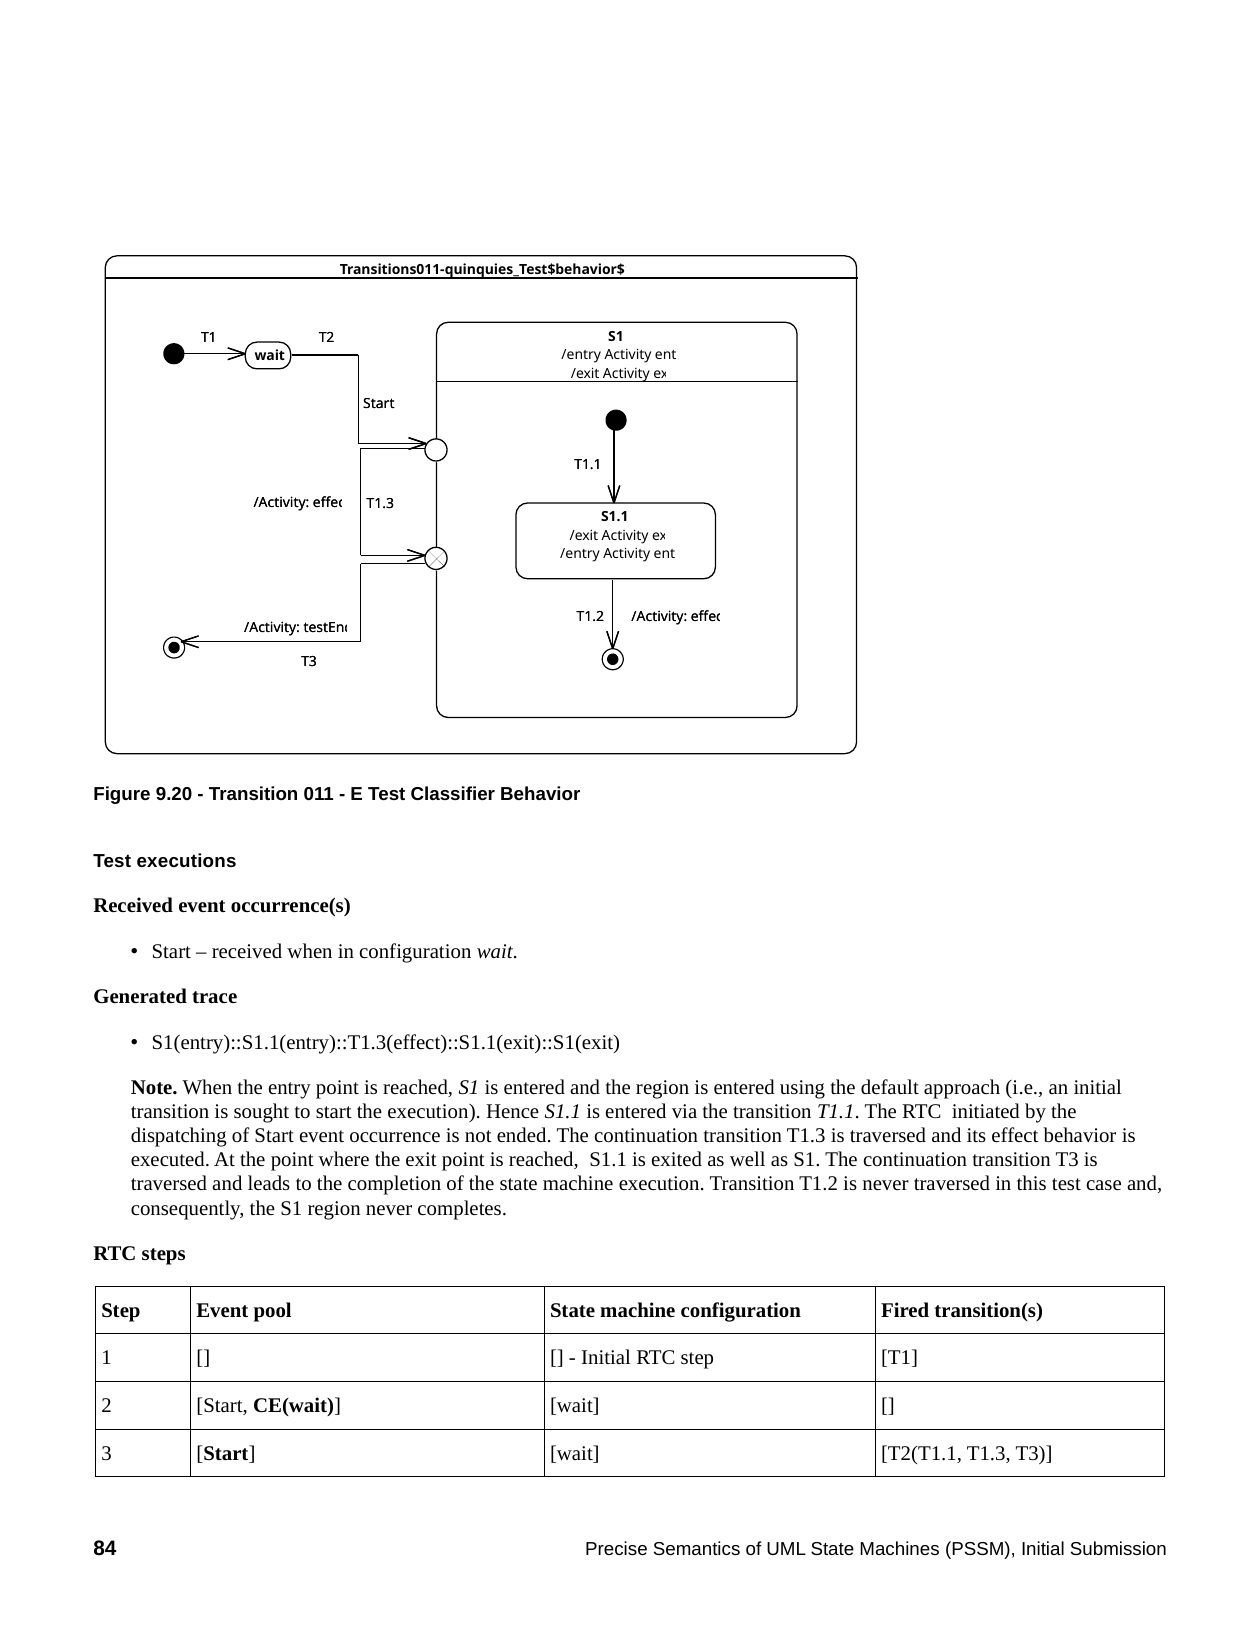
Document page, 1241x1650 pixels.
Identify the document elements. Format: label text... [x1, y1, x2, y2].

table_cell [] - Initial RTC step [545, 1334, 875, 1381]
text Figure 9.20 - Transition 011 - E Test Classifier Behavior [93, 783, 964, 804]
table_cell 2 [96, 1382, 190, 1429]
table_cell [wait] [545, 1382, 875, 1429]
table_cell [T1] [876, 1334, 1164, 1381]
table_cell [T2(T1.1, T1.3, T3)] [876, 1430, 1164, 1476]
text Generated trace [93, 984, 1164, 1008]
table_header Fired transition(s) [876, 1287, 1164, 1333]
subtitle Test executions [93, 850, 1164, 872]
table_cell [] [876, 1382, 1164, 1429]
table_header Event pool [191, 1287, 544, 1333]
table_header Step [96, 1287, 190, 1333]
table_cell 3 [96, 1430, 190, 1476]
list Start – received when in configuration wait. [131, 938, 1164, 963]
list S1(entry)::S1.1(entry)::T1.3(effect)::S1.1(exit)::S1(exit) [131, 1029, 1164, 1054]
table_cell [] [191, 1334, 544, 1381]
table_cell [Start] [191, 1430, 544, 1476]
text Received event occurrence(s) [93, 893, 1164, 917]
table_cell [wait] [545, 1430, 875, 1476]
table_cell 1 [96, 1334, 190, 1381]
text Note. When the entry point is reached, S1 is entered and the region is entered using the default approach (i.e., an initial transition is sought to start the execution). Hence S1.1 is entered via the transition T1.1. The RTC initiated by the dispatching of Start event occurrence is not ended. The continuation transition T1.3 is traversed and its effect behavior is executed. At the point where the exit point is reached, S1.1 is exited as well as S1. The continuation transition T3 is traversed and leads to the completion of the state machine execution. Transition T1.2 is never traversed in this test case and, consequently, the S1 region never completes. [131, 1075, 1164, 1219]
text RTC steps [93, 1241, 1164, 1264]
table_header State machine configuration [545, 1287, 875, 1333]
table_cell [Start, CE(wait)] [191, 1382, 544, 1429]
